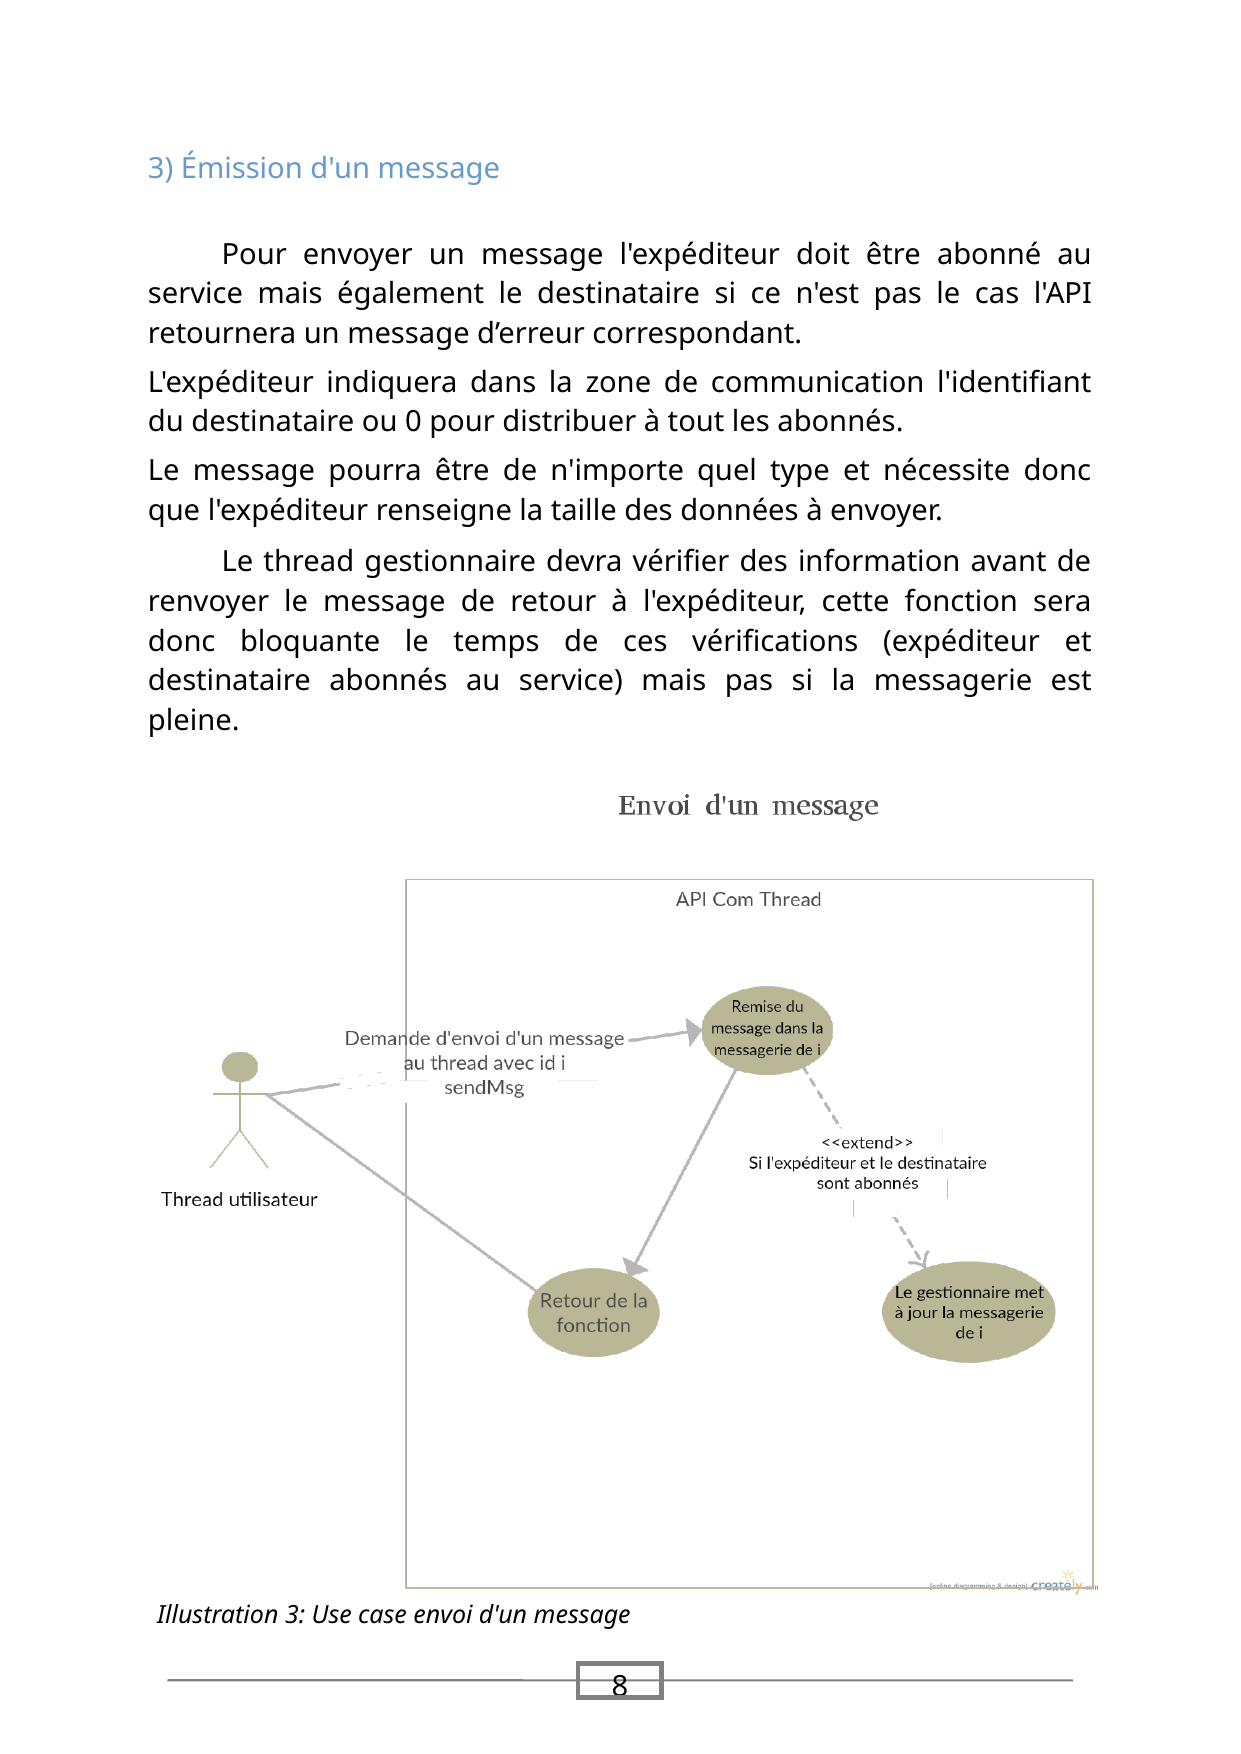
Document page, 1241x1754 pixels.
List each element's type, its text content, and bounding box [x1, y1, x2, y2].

text Pour envoyer un message l'expéditeur doit être abonné au service mais également le destinataire si ce n'est pas le cas l'API retournera un message d’erreur correspondant. [148, 233, 1093, 352]
text Le message pourra être de n'importe quel type et nécessite donc que l'expéditeur renseigne la taille des données à envoyer. [148, 449, 1093, 529]
text [157, 761, 1102, 773]
picture [156, 773, 1102, 1597]
subtitle 3) Émission d'un message [148, 148, 1093, 187]
text L'expéditeur indiquera dans la zone de communication l'identifiant du destinataire ou 0 pour distribuer à tout les abonnés. [148, 361, 1093, 440]
text Illustration 3: Use case envoi d'un message [157, 1597, 1102, 1631]
text Le thread gestionnaire devra vérifier des information avant de renvoyer le message de retour à l'expéditeur, cette fonction sera donc bloquante le temps de ces vérifications (expéditeur et destinataire abonnés au service) mais pas si la messagerie est pleine. [148, 541, 1093, 739]
